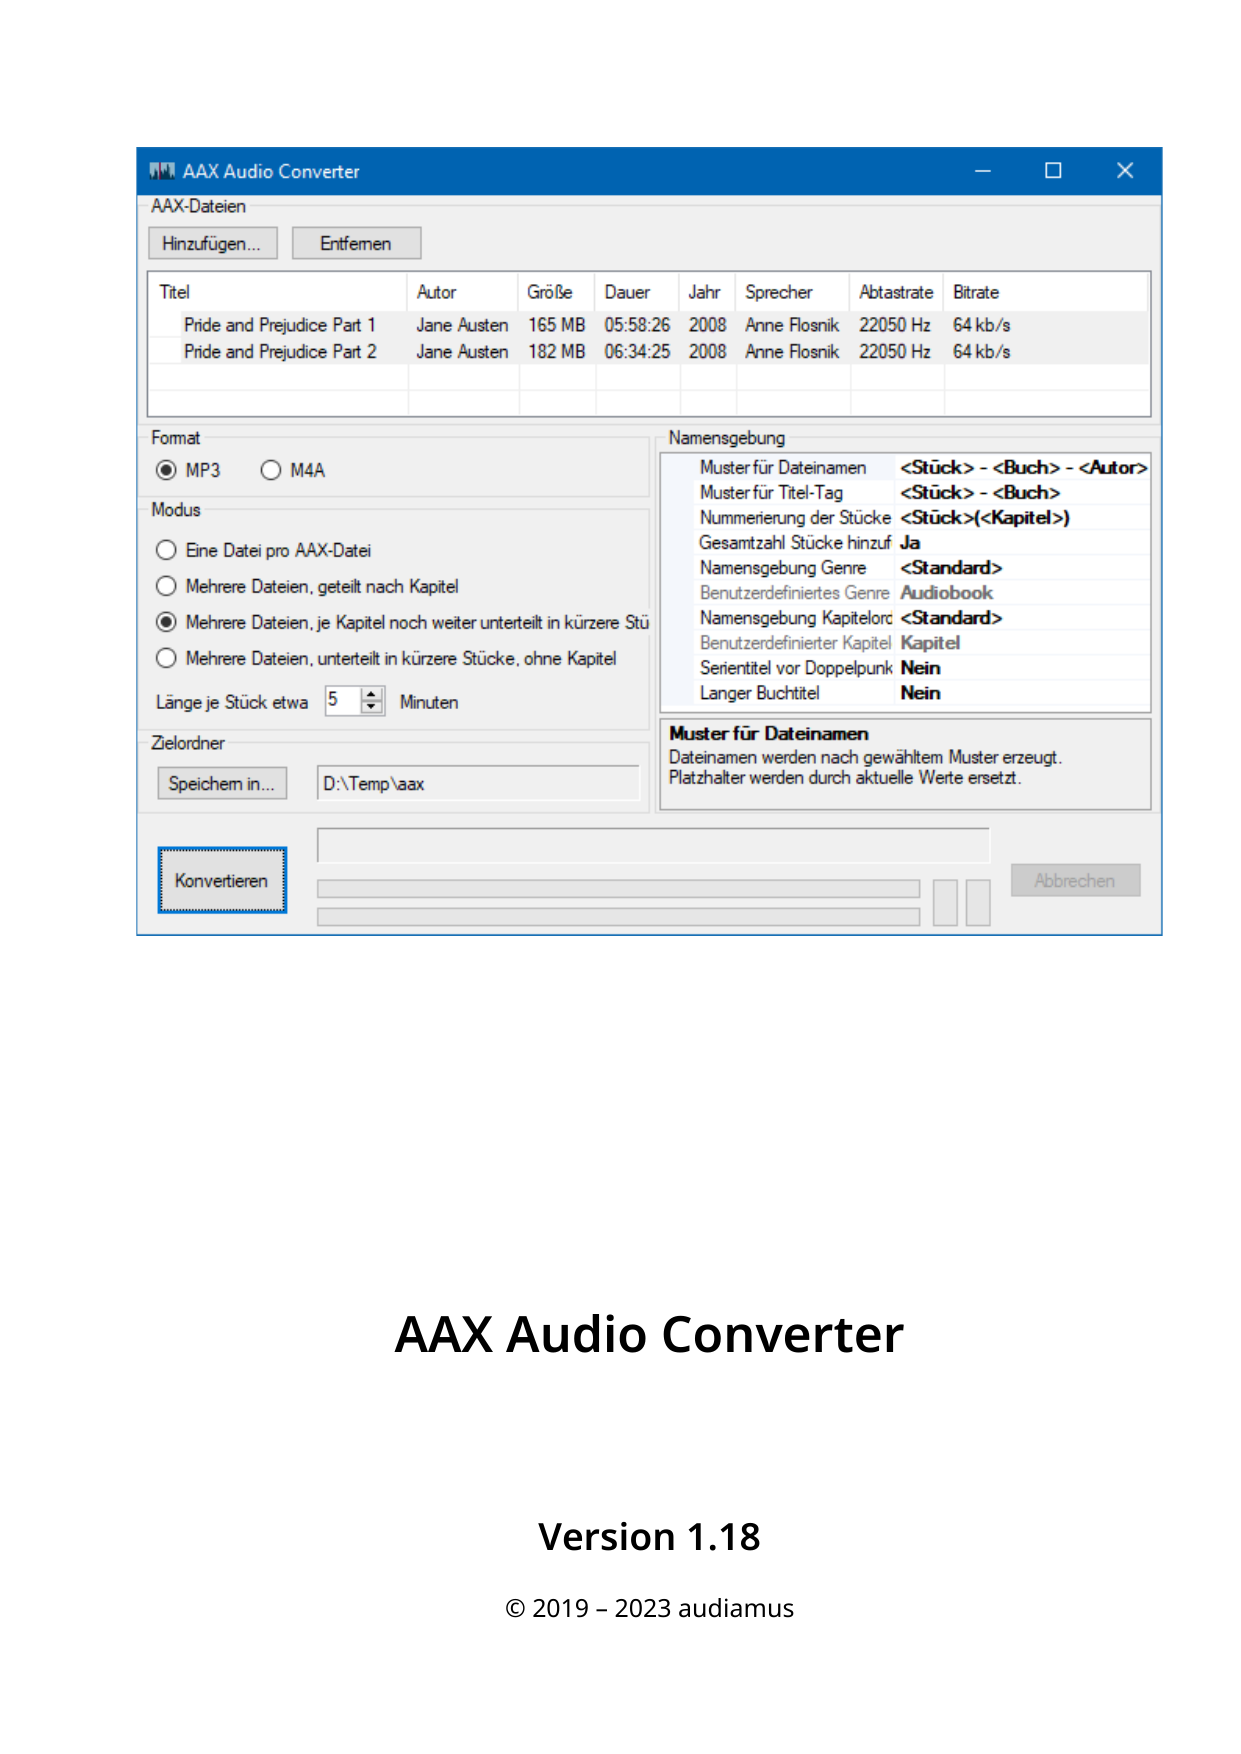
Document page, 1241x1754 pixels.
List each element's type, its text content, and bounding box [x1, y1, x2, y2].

title AAX Audio Converter [148, 1299, 1152, 1367]
picture [136, 147, 1163, 936]
text © 2019 – 2023 audiamus [148, 1591, 1152, 1624]
subtitle Version 1.18 [148, 1510, 1152, 1561]
